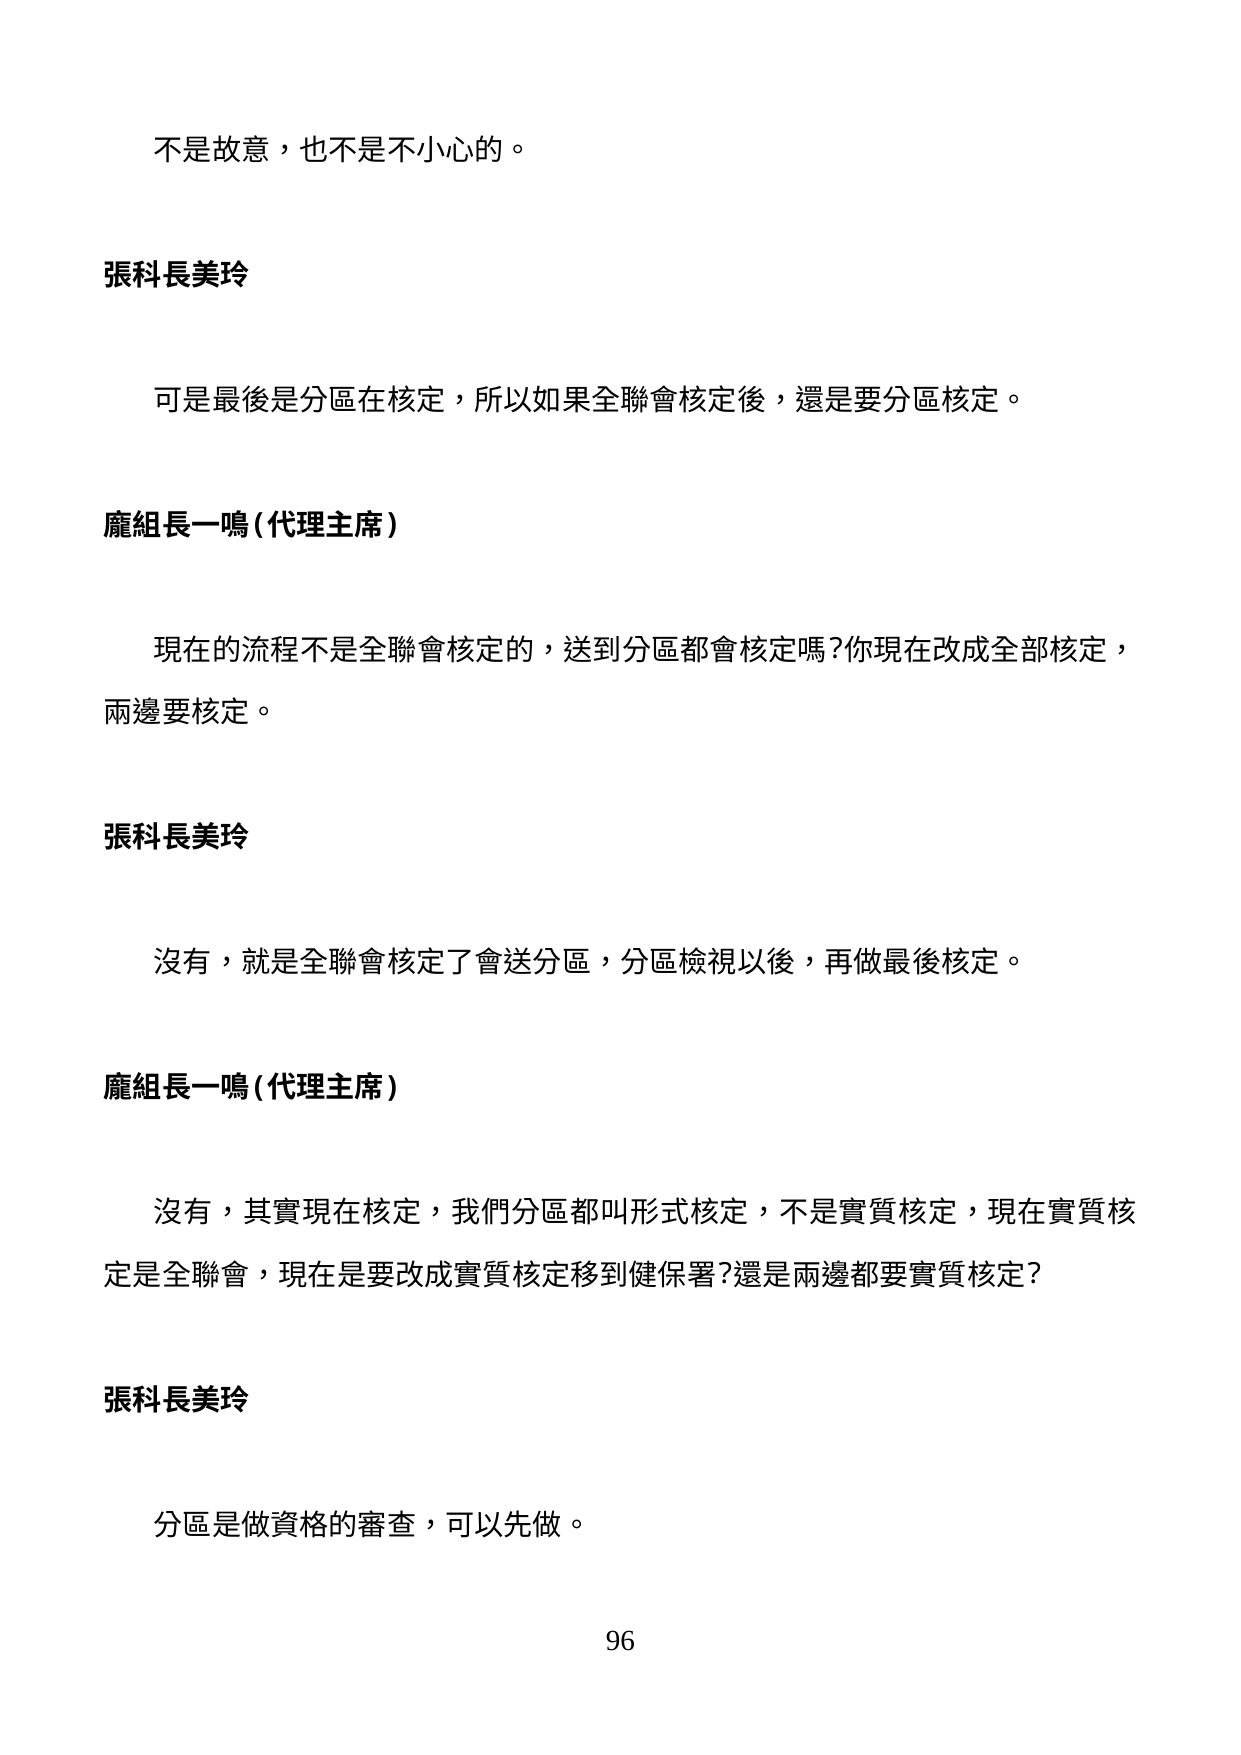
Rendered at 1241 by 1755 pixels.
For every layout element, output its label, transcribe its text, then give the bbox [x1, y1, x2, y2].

text 張科長美玲 [103, 231, 1137, 293]
text 分區是做資格的審查，可以先做。 [103, 1481, 1137, 1543]
text 張科長美玲 [103, 793, 1137, 856]
text 不是故意，也不是不小心的。 [103, 106, 1137, 168]
text 張科長美玲 [103, 1356, 1137, 1418]
text 龐組長一鳴(代理主席) [103, 1043, 1137, 1106]
text 現在的流程不是全聯會核定的，送到分區都會核定嗎?你現在改成全部核定，兩邊要核定。 [103, 606, 1137, 731]
text 沒有，就是全聯會核定了會送分區，分區檢視以後，再做最後核定。 [103, 918, 1137, 981]
text 沒有，其實現在核定，我們分區都叫形式核定，不是實質核定，現在實質核定是全聯會，現在是要改成實質核定移到健保署?還是兩邊都要實質核定? [103, 1168, 1137, 1293]
text 龐組長一鳴(代理主席) [103, 481, 1137, 543]
text 可是最後是分區在核定，所以如果全聯會核定後，還是要分區核定。 [103, 356, 1137, 418]
